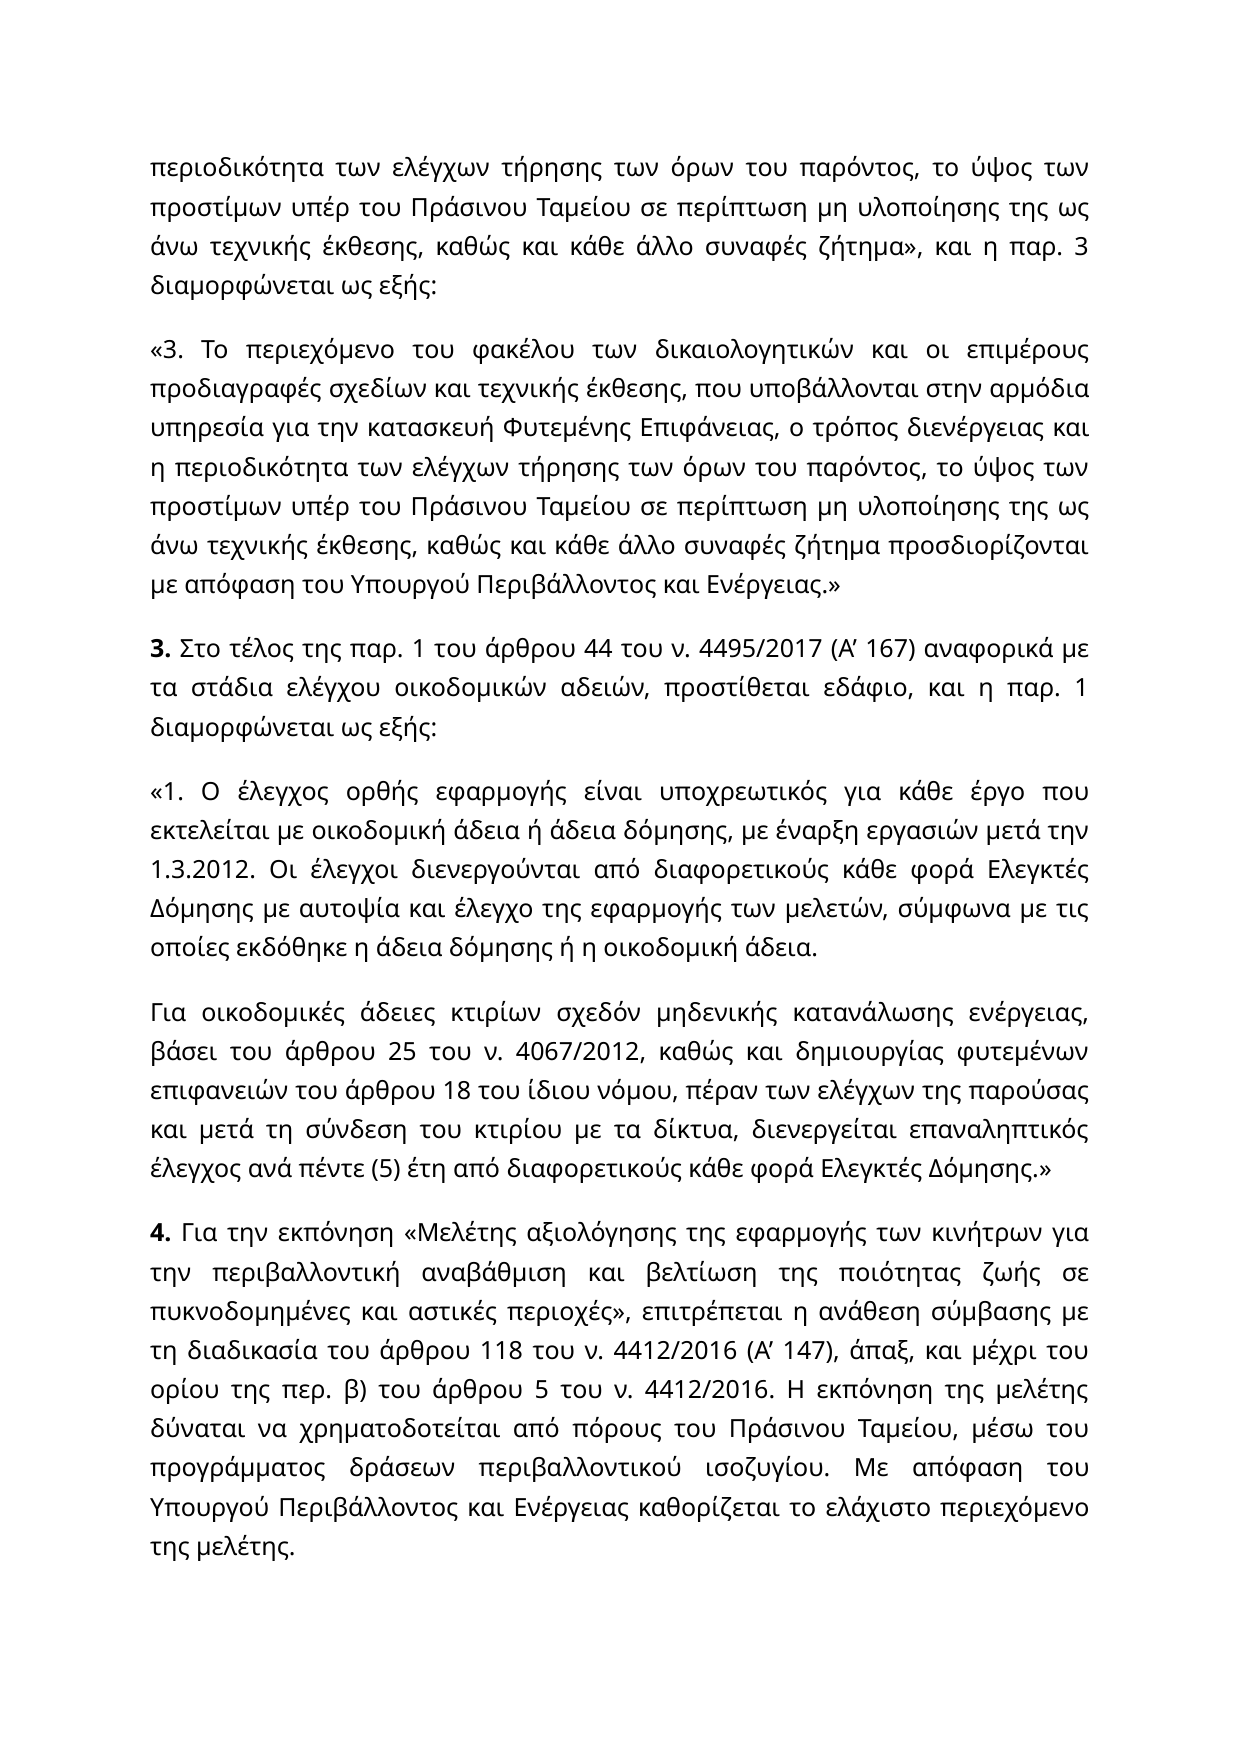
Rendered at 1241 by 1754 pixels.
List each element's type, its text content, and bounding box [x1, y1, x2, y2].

text Για οικοδομικές άδειες κτιρίων σχεδόν μηδενικής κατανάλωσης ενέργειας, βάσει του άρθρου 25 του ν. 4067/2012, καθώς και δημιουργίας φυτεμένων επιφανειών του άρθρου 18 του ίδιου νόμου, πέραν των ελέγχων της παρούσας και μετά τη σύνδεση του κτιρίου με τα δίκτυα, διενεργείται επαναληπτικός έλεγχος ανά πέντε (5) έτη από διαφορετικούς κάθε φορά Ελεγκτές Δόμησης.» [150, 994, 1090, 1185]
text 3. Στο τέλος της παρ. 1 του άρθρου 44 του ν. 4495/2017 (Α’ 167) αναφορικά με τα στάδια ελέγχου οικοδομικών αδειών, προστίθεται εδάφιο, και η παρ. 1 διαμορφώνεται ως εξής: [150, 631, 1090, 743]
text «3. Το περιεχόμενο του φακέλου των δικαιολογητικών και οι επιμέρους προδιαγραφές σχεδίων και τεχνικής έκθεσης, που υποβάλλονται στην αρμόδια υπηρεσία για την κατασκευή Φυτεμένης Επιφάνειας, ο τρόπος διενέργειας και η περιοδικότητα των ελέγχων τήρησης των όρων του παρόντος, το ύψος των προστίμων υπέρ του Πράσινου Ταμείου σε περίπτωση μη υλοποίησης της ως άνω τεχνικής έκθεσης, καθώς και κάθε άλλο συναφές ζήτημα προσδιορίζονται με απόφαση του Υπουργού Περιβάλλοντος και Ενέργειας.» [150, 332, 1090, 601]
text «1. Ο έλεγχος ορθής εφαρμογής είναι υποχρεωτικός για κάθε έργο που εκτελείται με οικοδομική άδεια ή άδεια δόμησης, με έναρξη εργασιών μετά την 1.3.2012. Οι έλεγχοι διενεργούνται από διαφορετικούς κάθε φορά Ελεγκτές Δόμησης με αυτοψία και έλεγχο της εφαρμογής των μελετών, σύμφωνα με τις οποίες εκδόθηκε η άδεια δόμησης ή η οικοδομική άδεια. [150, 773, 1090, 964]
text περιοδικότητα των ελέγχων τήρησης των όρων του παρόντος, το ύψος των προστίμων υπέρ του Πράσινου Ταμείου σε περίπτωση μη υλοποίησης της ως άνω τεχνικής έκθεσης, καθώς και κάθε άλλο συναφές ζήτημα», και η παρ. 3 διαμορφώνεται ως εξής: [150, 150, 1090, 302]
text 4. Για την εκπόνηση «Mελέτης αξιολόγησης της εφαρμογής των κινήτρων για την περιβαλλοντική αναβάθμιση και βελτίωση της ποιότητας ζωής σε πυκνοδομημένες και αστικές περιοχές», επιτρέπεται η ανάθεση σύμβασης με τη διαδικασία του άρθρου 118 του ν. 4412/2016 (Α’ 147), άπαξ, και μέχρι του ορίου της περ. β) του άρθρου 5 του ν. 4412/2016. Η εκπόνηση της μελέτης δύναται να χρηματοδοτείται από πόρους του Πράσινου Ταμείου, μέσω του προγράμματος δράσεων περιβαλλοντικού ισοζυγίου. Με απόφαση του Υπουργού Περιβάλλοντος και Ενέργειας καθορίζεται το ελάχιστο περιεχόμενο της μελέτης. [150, 1215, 1090, 1562]
